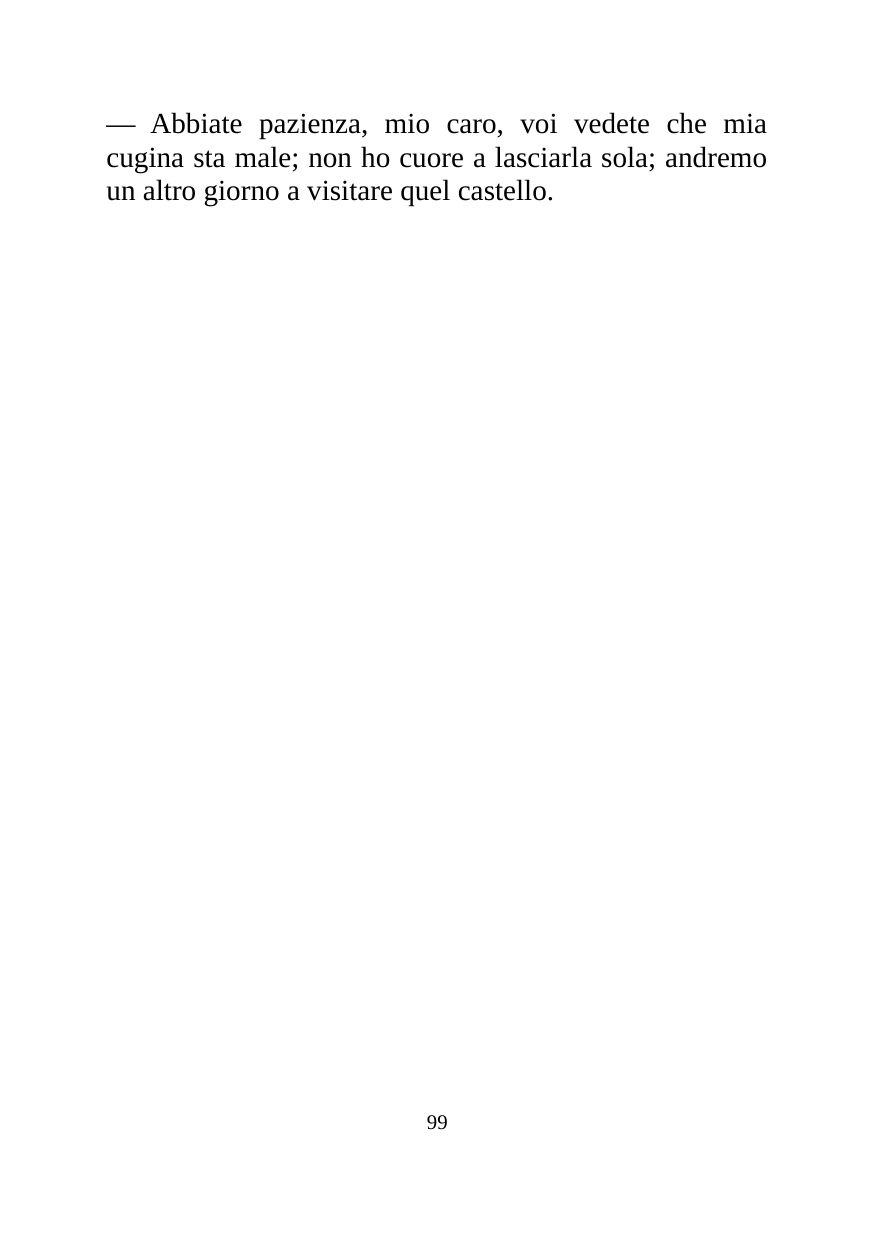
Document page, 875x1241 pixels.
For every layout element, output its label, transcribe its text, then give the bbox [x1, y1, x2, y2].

text — Abbiate pazienza, mio caro, voi vedete che mia cugina sta male; non ho cuore a lasciarla sola; andremo un altro giorno a visitare quel castello. [106, 106, 768, 207]
